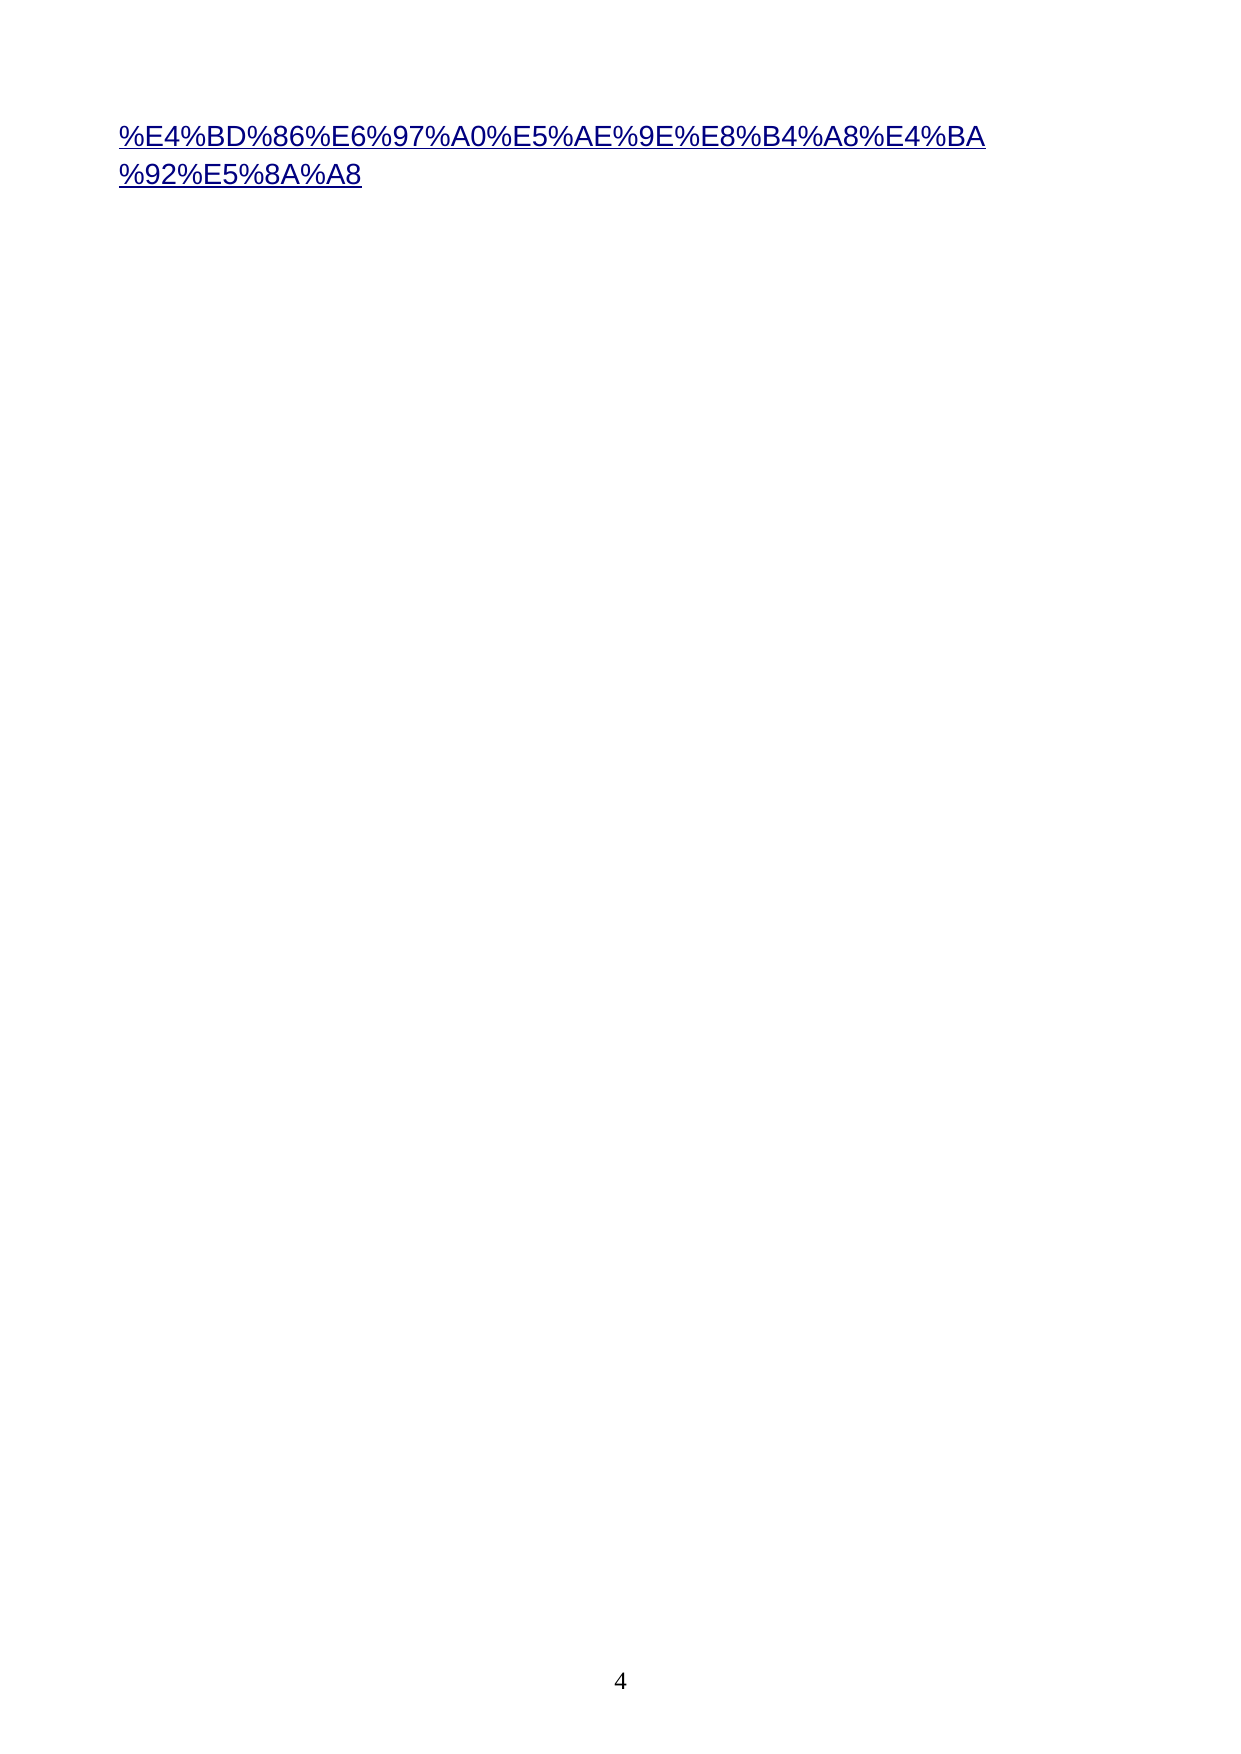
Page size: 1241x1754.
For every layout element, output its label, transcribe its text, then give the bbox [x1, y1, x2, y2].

text %E4%BD%86%E6%97%A0%E5%AE%9E%E8%B4%A8%E4%BA%92%E5%8A%A8 [118, 118, 1122, 191]
